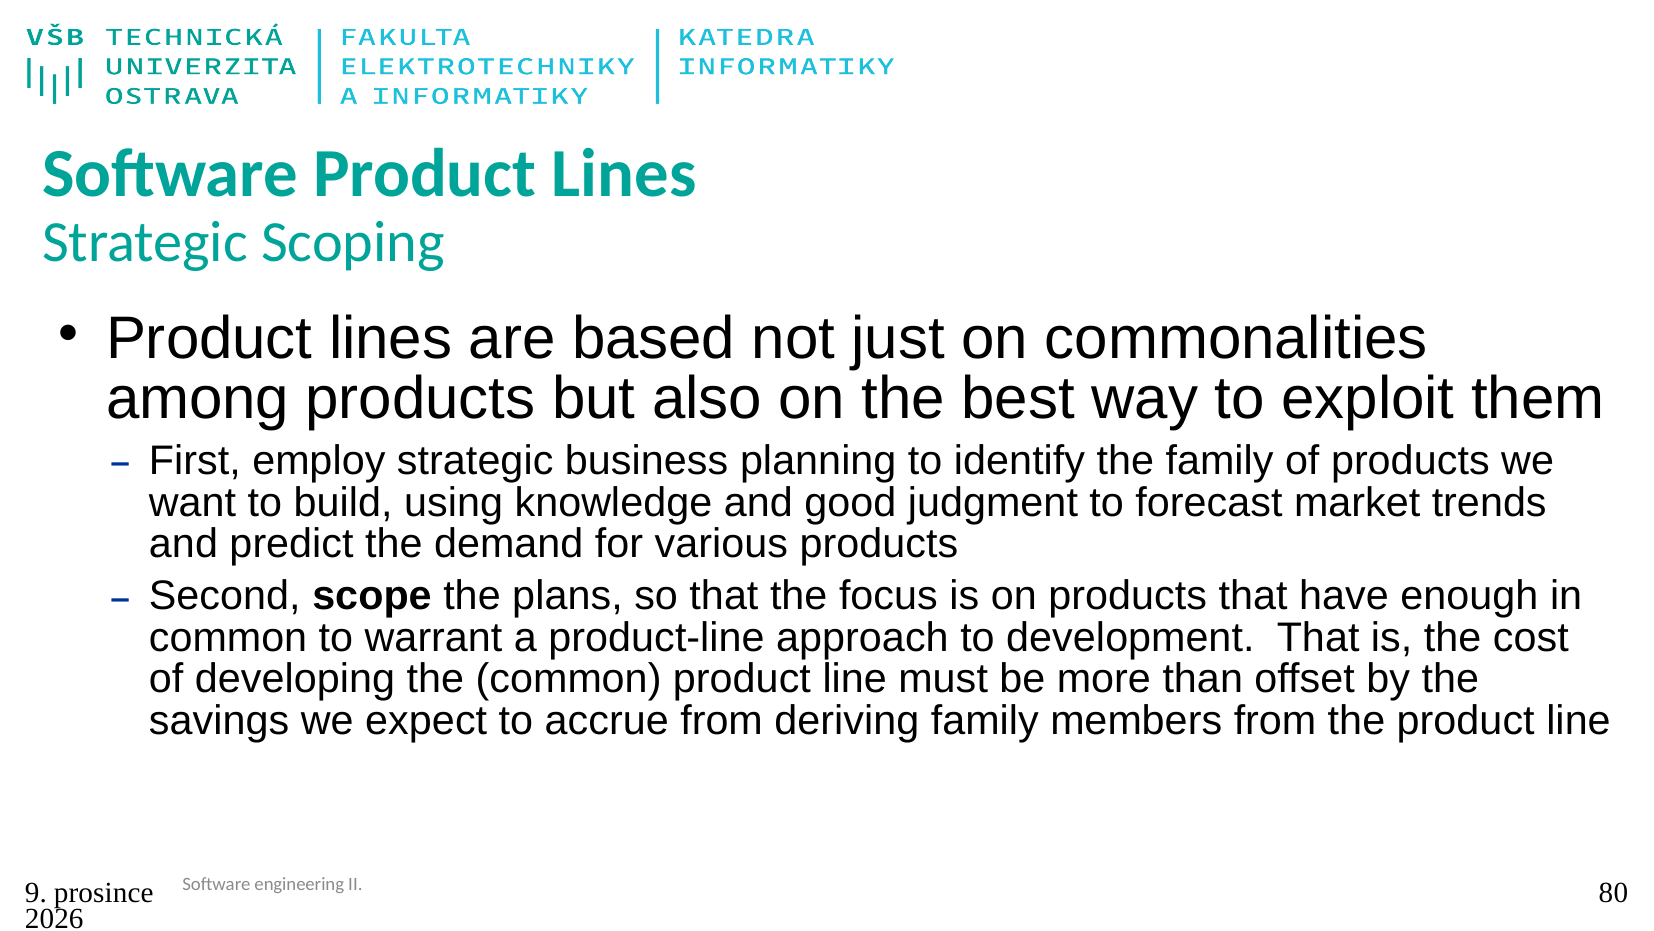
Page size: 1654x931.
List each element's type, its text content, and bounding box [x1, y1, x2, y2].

title Software Product Lines Strategic Scoping [27, 142, 1628, 282]
footer Software engineering II. [167, 862, 1516, 904]
picture [26, 23, 894, 104]
list Product lines are based not just on commonalities among products but also on the best way to exploit them First, employ strategic business planning to identify the family of products we want to build, using knowledge and good judgment to forecast market trends and predict the demand for various products Second, scope the plans, so that the focus is on products that have enough in common to warrant a product-line approach to development. That is, the cost of developing the (common) product line must be more than offset by the savings we expect to accrue from deriving family members from the product line [27, 302, 1628, 842]
